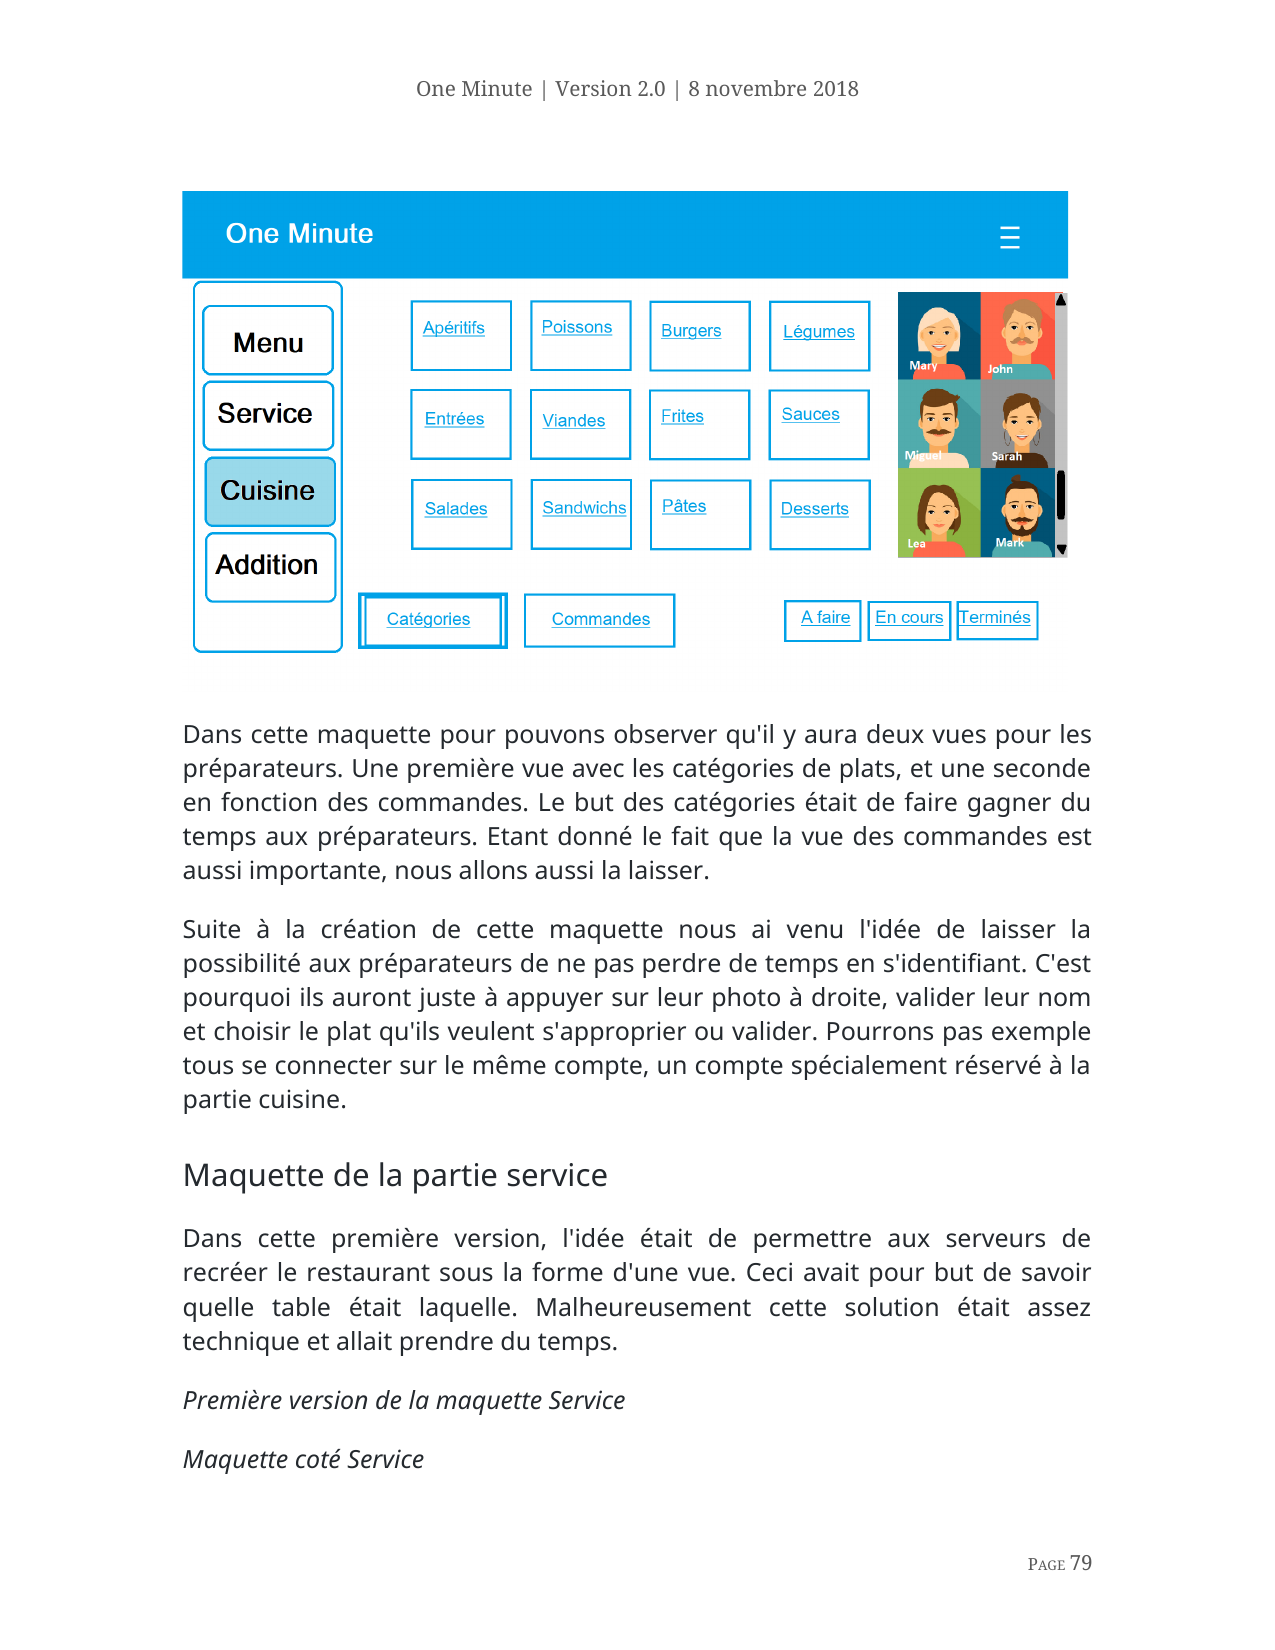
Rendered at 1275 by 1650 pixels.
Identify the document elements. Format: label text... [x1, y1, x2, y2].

text Suite à la création de cette maquette nous ai venu l'idée de laisser la possibilité aux préparateurs de ne pas perdre de temps en s'identifiant. C'est pourquoi ils auront juste à appuyer sur leur photo à droite, valider leur nom et choisir le plat qu'ils veulent s'approprier ou valider. Pourrons pas exemple tous se connecter sur le même compte, un compte spécialement réservé à la partie cuisine. [182, 912, 1093, 1116]
picture [265, 229, 270, 242]
text Première version de la maquette Service [182, 1382, 1093, 1416]
subtitle Maquette de la partie service [182, 1153, 1093, 1196]
picture [328, 229, 332, 242]
picture [359, 229, 364, 242]
picture [343, 229, 347, 242]
text Dans cette maquette pour pouvons observer qu'il y aura deux vues pour les préparateurs. Une première vue avec les catégories de plats, et une seconde en fonction des commandes. Le but des catégories était de faire gagner du temps aux préparateurs. Etant donné le fait que la vue des commandes est aussi importante, nous allons aussi la laisser. [182, 716, 1093, 887]
picture [227, 224, 246, 242]
picture [250, 229, 254, 242]
text Dans cette première version, l'idée était de permettre aux serveurs de recréer le restaurant sous la forme d'une vue. Ceci avait pour but de savoir quelle table était laquelle. Malheureusement cette solution était assez technique et allait prendre du temps. [182, 1221, 1093, 1357]
text Maquette coté Service [182, 1441, 1093, 1475]
picture [290, 224, 302, 242]
picture [182, 279, 1069, 692]
picture [320, 229, 324, 242]
picture [302, 224, 308, 242]
